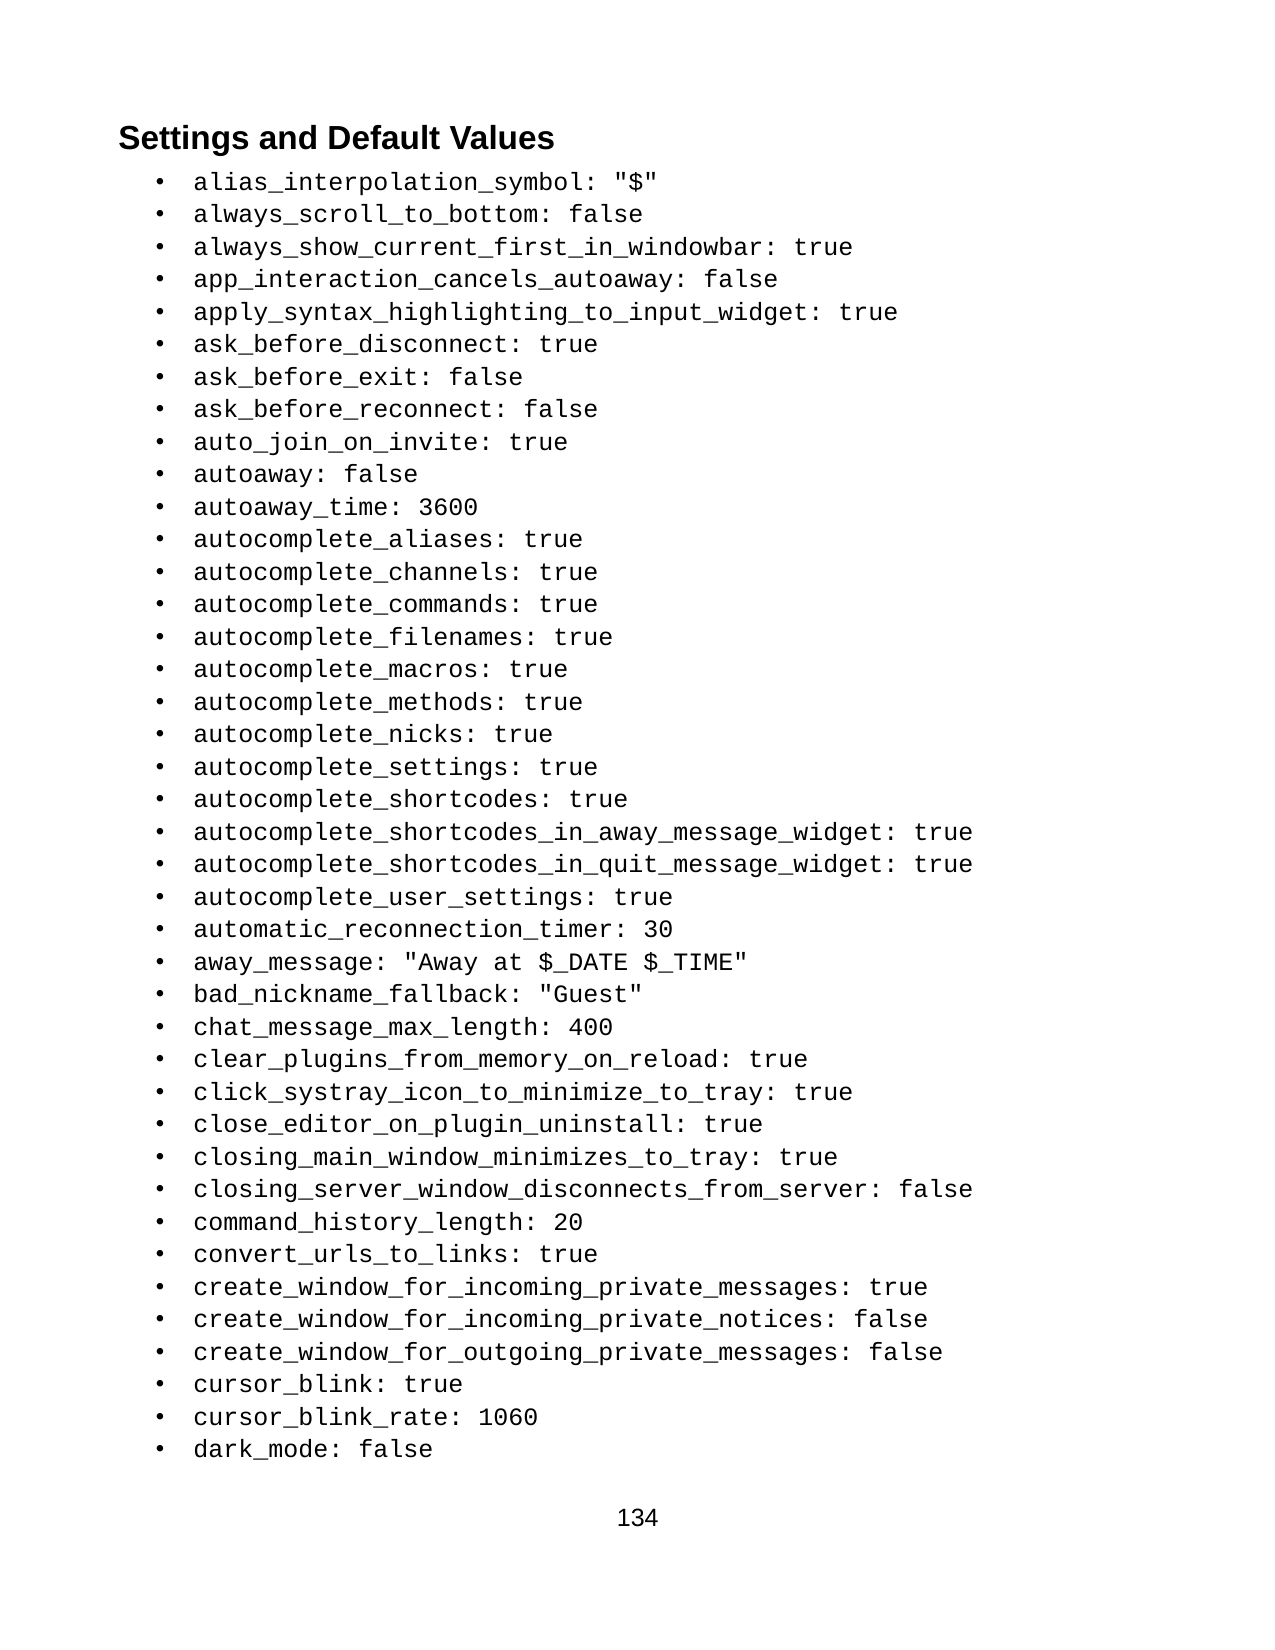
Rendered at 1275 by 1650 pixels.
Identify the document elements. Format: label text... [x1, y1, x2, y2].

list create_window_for_incoming_private_messages: true [156, 1274, 1157, 1302]
list ask_before_exit: false [156, 364, 1157, 392]
list autocomplete_shortcodes: true [156, 787, 1157, 815]
list ask_before_disconnect: true [156, 332, 1157, 360]
list create_window_for_outgoing_private_messages: false [156, 1339, 1157, 1367]
list clear_plugins_from_memory_on_reload: true [156, 1047, 1157, 1075]
list always_show_current_first_in_windowbar: true [156, 234, 1157, 262]
list command_history_length: 20 [156, 1209, 1157, 1237]
list autoaway: false [156, 462, 1157, 490]
list alias_interpolation_symbol: "$" [156, 169, 1157, 197]
list always_scroll_to_bottom: false [156, 202, 1157, 230]
list autocomplete_methods: true [156, 689, 1157, 717]
list autoaway_time: 3600 [156, 494, 1157, 522]
list dark_mode: false [156, 1437, 1157, 1465]
list away_message: "Away at $_DATE $_TIME" [156, 949, 1157, 977]
subtitle Settings and Default Values [118, 118, 1157, 157]
list apply_syntax_highlighting_to_input_widget: true [156, 299, 1157, 327]
list autocomplete_macros: true [156, 657, 1157, 685]
list bad_nickname_fallback: "Guest" [156, 982, 1157, 1010]
list autocomplete_filenames: true [156, 624, 1157, 652]
list automatic_reconnection_timer: 30 [156, 917, 1157, 945]
list close_editor_on_plugin_uninstall: true [156, 1112, 1157, 1140]
list autocomplete_user_settings: true [156, 884, 1157, 912]
list ask_before_reconnect: false [156, 397, 1157, 425]
list chat_message_max_length: 400 [156, 1014, 1157, 1042]
list click_systray_icon_to_minimize_to_tray: true [156, 1079, 1157, 1107]
list cursor_blink: true [156, 1372, 1157, 1400]
list app_interaction_cancels_autoaway: false [156, 267, 1157, 295]
list autocomplete_commands: true [156, 592, 1157, 620]
list auto_join_on_invite: true [156, 429, 1157, 457]
list autocomplete_shortcodes_in_away_message_widget: true [156, 819, 1157, 847]
list autocomplete_shortcodes_in_quit_message_widget: true [156, 852, 1157, 880]
list closing_main_window_minimizes_to_tray: true [156, 1144, 1157, 1172]
list autocomplete_aliases: true [156, 527, 1157, 555]
list autocomplete_settings: true [156, 754, 1157, 782]
list create_window_for_incoming_private_notices: false [156, 1307, 1157, 1335]
list cursor_blink_rate: 1060 [156, 1404, 1157, 1432]
list autocomplete_channels: true [156, 559, 1157, 587]
list closing_server_window_disconnects_from_server: false [156, 1177, 1157, 1205]
list convert_urls_to_links: true [156, 1242, 1157, 1270]
list autocomplete_nicks: true [156, 722, 1157, 750]
